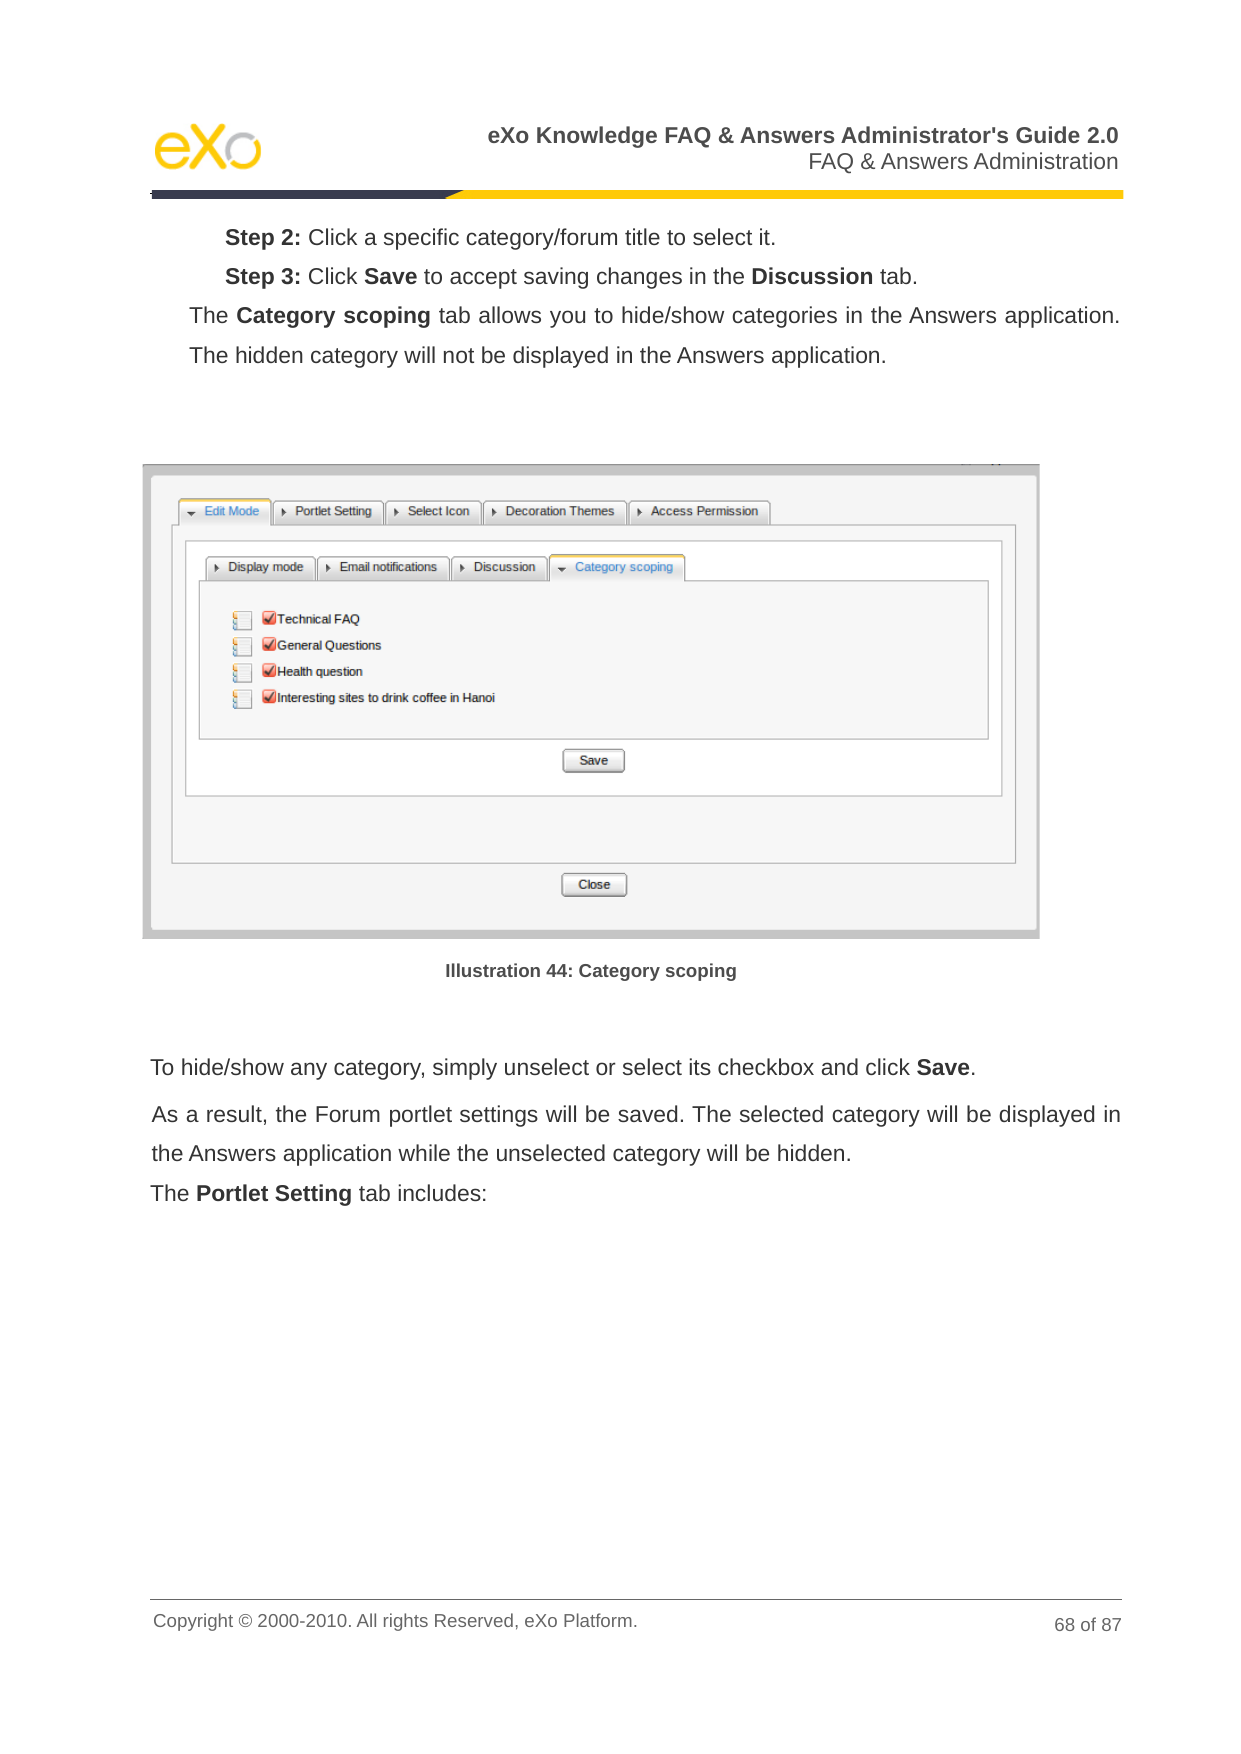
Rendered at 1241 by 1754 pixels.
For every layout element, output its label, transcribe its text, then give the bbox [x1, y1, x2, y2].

picture [142, 464, 1040, 939]
picture [151, 190, 1124, 199]
list Step 3: Click Save to accept saving changes in the Discussion tab. [187, 263, 1122, 289]
list The Category scoping tab allows you to hide/show categories in the Answers application. The hidden category will not be displayed in the Answers application. [151, 302, 1122, 368]
list As a result, the Forum portlet settings will be saved. The selected category will be displayed in the Answers application while the unselected category will be hidden. [114, 1101, 1122, 1167]
text To hide/show any category, simply unselect or select its checkbox and click Save. [150, 1054, 1122, 1080]
text The Portlet Setting tab includes: [150, 1180, 1122, 1206]
list Step 2: Click a specific category/forum title to select it. [187, 223, 1122, 250]
picture [155, 123, 262, 170]
list Illustration 44: Category scoping [142, 939, 1039, 982]
